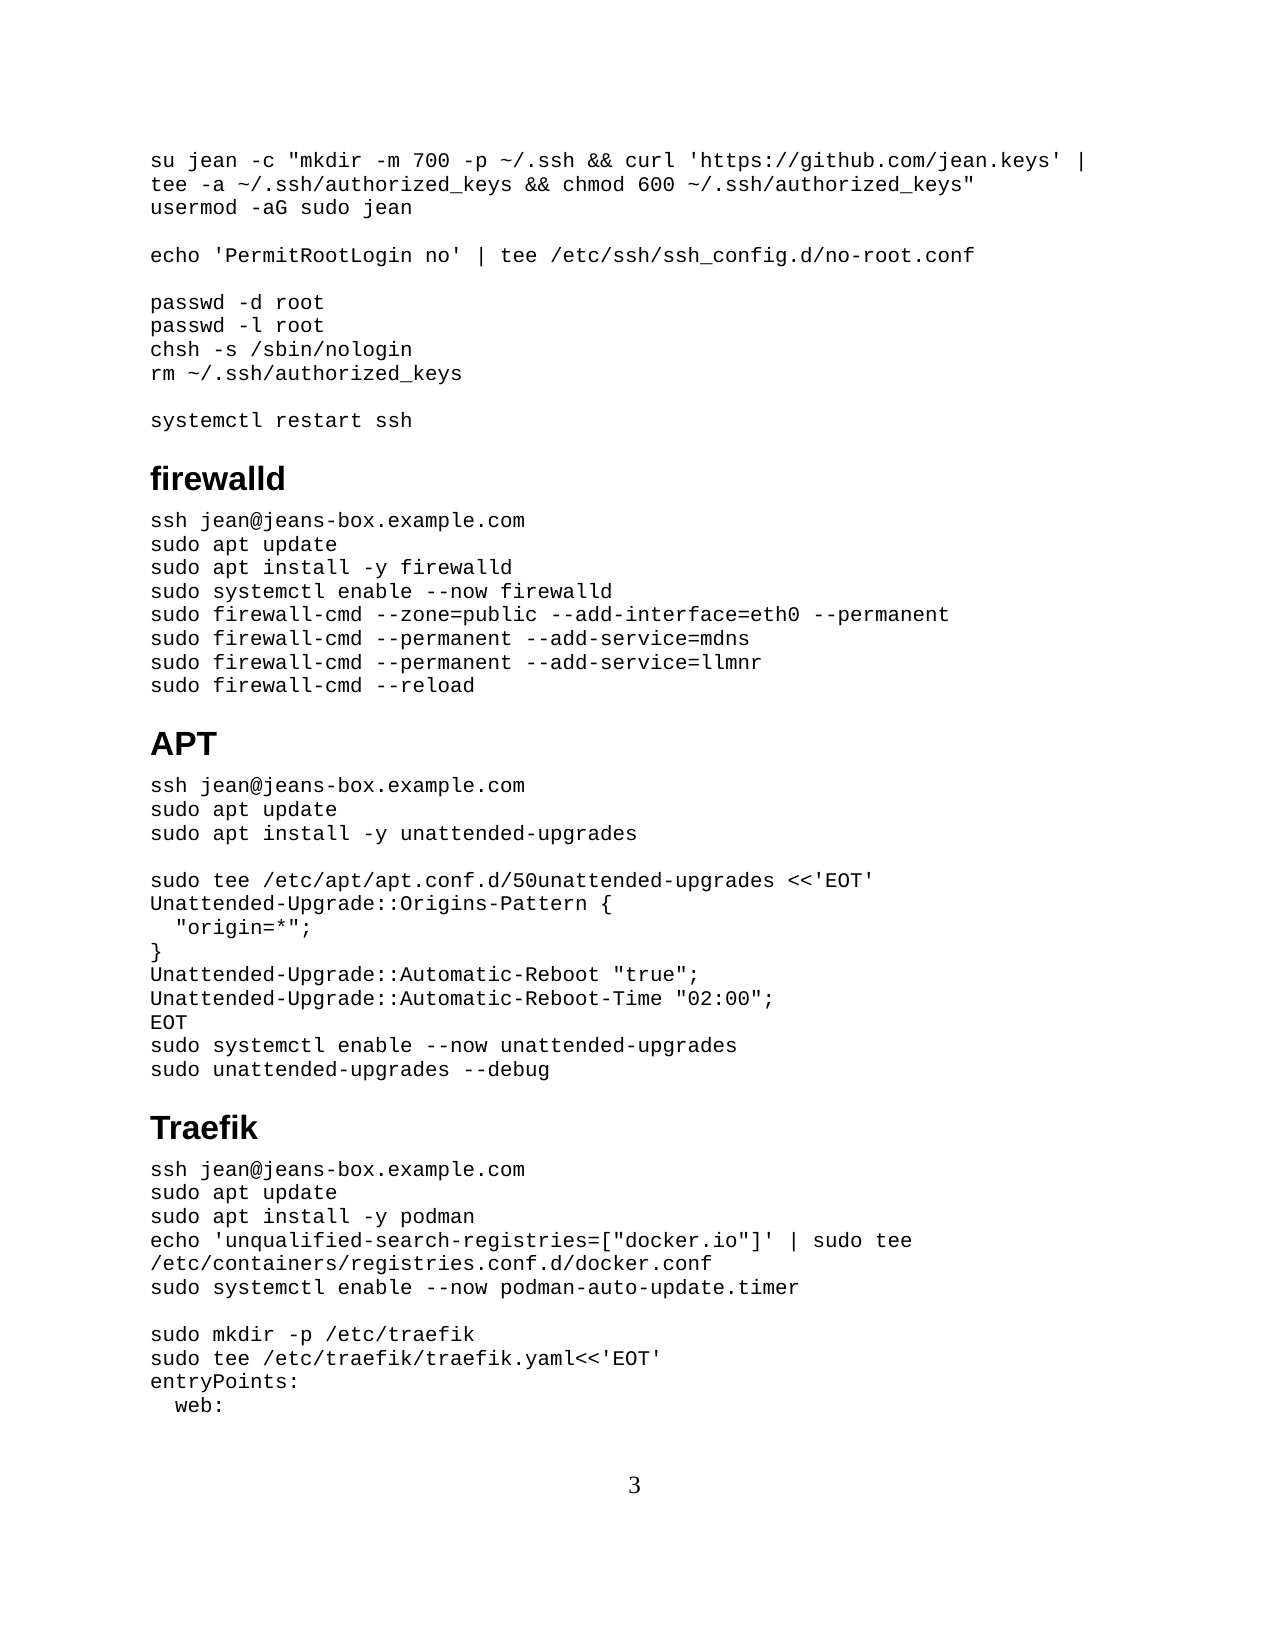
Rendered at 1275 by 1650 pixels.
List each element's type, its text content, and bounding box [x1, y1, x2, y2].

text sudo apt install -y firewalld [150, 557, 1125, 581]
text passwd -l root [150, 316, 1125, 339]
text Unattended-Upgrade::Automatic-Reboot "true"; [150, 964, 1125, 988]
text entryPoints: [150, 1372, 1125, 1395]
text sudo apt install -y unattended-upgrades [150, 822, 1125, 846]
subtitle firewalld [150, 459, 1125, 497]
text web: [150, 1395, 1125, 1419]
text sudo apt install -y podman [150, 1206, 1125, 1230]
text sudo systemctl enable --now unattended-upgrades [150, 1035, 1125, 1059]
text "origin=*"; [150, 917, 1125, 941]
text sudo systemctl enable --now firewalld [150, 581, 1125, 604]
text sudo tee /etc/traefik/traefik.yaml<<'EOT' [150, 1348, 1125, 1372]
text chsh -s /sbin/nologin [150, 339, 1125, 363]
text passwd -d root [150, 292, 1125, 316]
text sudo apt update [150, 1182, 1125, 1206]
text sudo tee /etc/apt/apt.conf.d/50unattended-upgrades <<'EOT' [150, 870, 1125, 893]
text sudo apt update [150, 799, 1125, 822]
subtitle APT [150, 724, 1125, 763]
text ssh jean@jeans-box.example.com [150, 510, 1125, 533]
text echo 'PermitRootLogin no' | tee /etc/ssh/ssh_config.d/no-root.conf [150, 244, 1125, 268]
text sudo systemctl enable --now podman-auto-update.timer [150, 1277, 1125, 1301]
text ssh jean@jeans-box.example.com [150, 1159, 1125, 1182]
subtitle Traefik [150, 1108, 1125, 1146]
text usermod -aG sudo jean [150, 197, 1125, 221]
text rm ~/.ssh/authorized_keys [150, 363, 1125, 386]
text sudo firewall-cmd --permanent --add-service=llmnr [150, 652, 1125, 675]
text sudo firewall-cmd --reload [150, 675, 1125, 699]
text sudo firewall-cmd --permanent --add-service=mdns [150, 628, 1125, 652]
text Unattended-Upgrade::Origins-Pattern { [150, 893, 1125, 917]
text ssh jean@jeans-box.example.com [150, 775, 1125, 799]
text Unattended-Upgrade::Automatic-Reboot-Time "02:00"; [150, 988, 1125, 1012]
text sudo mkdir -p /etc/traefik [150, 1324, 1125, 1348]
text sudo firewall-cmd --zone=public --add-interface=eth0 --permanent [150, 604, 1125, 628]
text } [150, 941, 1125, 964]
text systemctl restart ssh [150, 410, 1125, 434]
text su jean -c "mkdir -m 700 -p ~/.ssh && curl 'https://github.com/jean.keys' | tee -a ~/.ssh/authorized_keys && chmod 600 ~/.ssh/authorized_keys" [150, 150, 1125, 197]
text sudo unattended-upgrades --debug [150, 1059, 1125, 1083]
text EOT [150, 1012, 1125, 1035]
text sudo apt update [150, 533, 1125, 557]
text echo 'unqualified-search-registries=["docker.io"]' | sudo tee /etc/containers/registries.conf.d/docker.conf [150, 1230, 1125, 1277]
